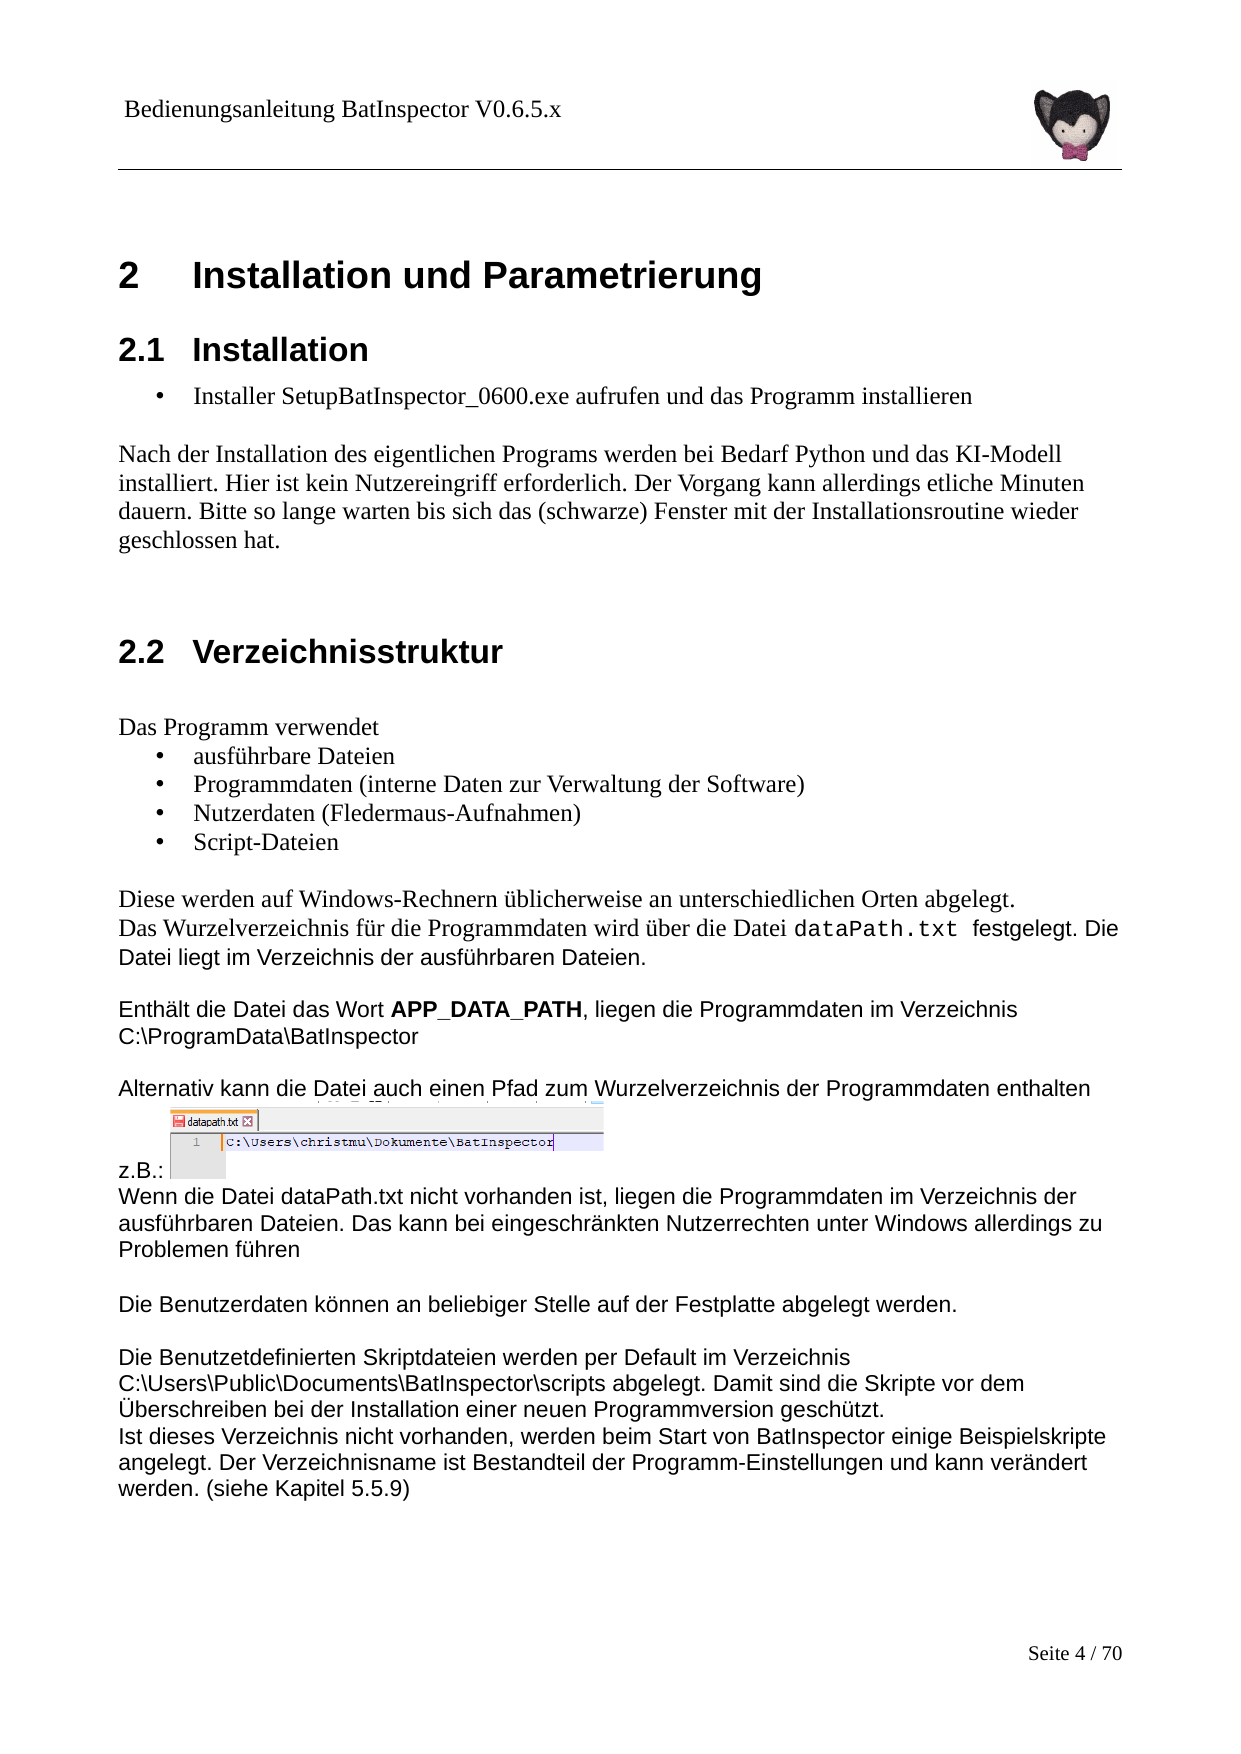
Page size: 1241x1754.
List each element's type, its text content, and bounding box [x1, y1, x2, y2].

text Alternativ kann die Datei auch einen Pfad zum Wurzelverzeichnis der Programmdaten enthalten z.B.: [118, 1075, 1122, 1183]
text Enthält die Datei das Wort APP_DATA_PATH, liegen die Programmdaten im Verzeichnis [118, 996, 1122, 1023]
list ausführbare Dateien [156, 741, 1122, 769]
list Nutzerdaten (Fledermaus-Aufnahmen) [156, 798, 1122, 827]
text Diese werden auf Windows-Rechnern üblicherweise an unterschiedlichen Orten abgelegt. [118, 884, 1122, 913]
text Das Programm verwendet [118, 712, 1122, 741]
text Nach der Installation des eigentlichen Programs werden bei Bedarf Python und das KI-Modell installiert. Hier ist kein Nutzereingriff erforderlich. Der Vorgang kann allerdings etliche Minuten dauern. Bitte so lange warten bis sich das (schwarze) Fenster mit der Installationsroutine wieder geschlossen hat. [118, 410, 1122, 554]
text C:\ProgramData\BatInspector [118, 1023, 1122, 1049]
text Ist dieses Verzeichnis nicht vorhanden, werden beim Start von BatInspector einige Beispielskripte angelegt. Der Verzeichnisname ist Bestandteil der Programm-Einstellungen und kann verändert werden. (siehe Kapitel 5.5.9) [118, 1423, 1122, 1502]
list Script-Dateien [156, 827, 1122, 884]
text Die Benutzerdaten können an beliebiger Stelle auf der Festplatte abgelegt werden. [118, 1291, 1122, 1317]
text C:\Users\Public\Documents\BatInspector\scripts abgelegt. Damit sind die Skripte vor dem Überschreiben bei der Installation einer neuen Programmversion geschützt. [118, 1370, 1122, 1423]
subtitle Verzeichnisstruktur [118, 632, 1122, 671]
list Installer SetupBatInspector_0600.exe aufrufen und das Programm installieren [156, 381, 1122, 410]
picture [1030, 80, 1119, 169]
subtitle Installation und Parametrierung [118, 253, 1122, 297]
subtitle Installation [118, 330, 1122, 369]
text Wenn die Datei dataPath.txt nicht vorhanden ist, liegen die Programmdaten im Verzeichnis der ausführbaren Dateien. Das kann bei eingeschränkten Nutzerrechten unter Windows allerdings zu Problemen führen [118, 1183, 1122, 1262]
text Das Wurzelverzeichnis für die Programmdaten wird über die Datei dataPath.txt festgelegt. Die Datei liegt im Verzeichnis der ausführbaren Dateien. [118, 913, 1122, 970]
picture [170, 1101, 604, 1179]
list Programmdaten (interne Daten zur Verwaltung der Software) [156, 769, 1122, 798]
text Die Benutzetdefinierten Skriptdateien werden per Default im Verzeichnis [118, 1344, 1122, 1370]
